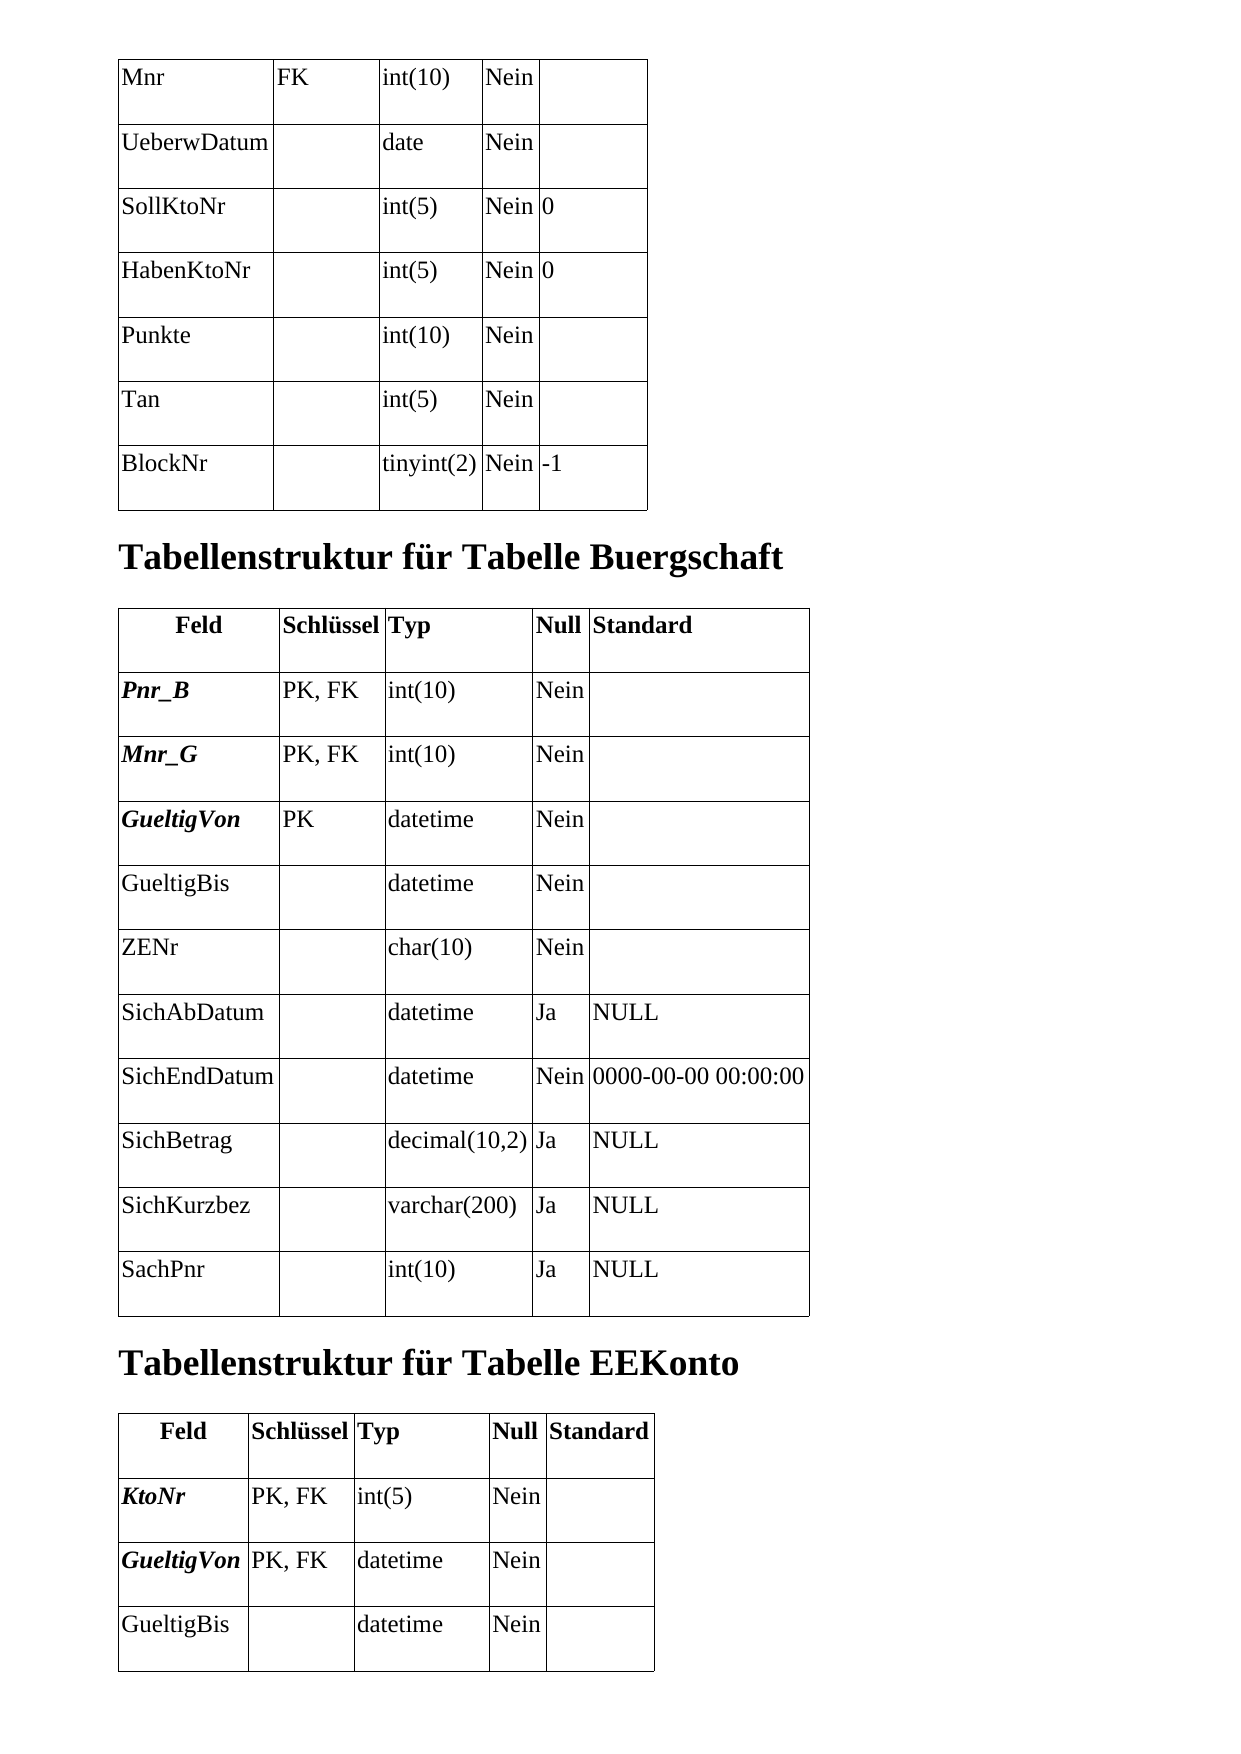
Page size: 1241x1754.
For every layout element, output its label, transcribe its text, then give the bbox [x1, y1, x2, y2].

table_cell Nein [533, 737, 589, 801]
table_cell Nein [533, 802, 589, 865]
table_cell [274, 446, 379, 510]
table_header Schlüssel [280, 609, 385, 672]
table_cell 0000-00-00 00:00:00 [590, 1059, 809, 1122]
table_cell Nein [490, 1607, 546, 1671]
table_cell Punkte [119, 318, 273, 381]
table_cell 0 [540, 253, 647, 317]
table_cell GueltigBis [119, 1607, 248, 1671]
table_cell Nein [533, 930, 589, 994]
table_cell GueltigVon [119, 1543, 248, 1606]
table_cell [274, 318, 379, 381]
table_cell SachPnr [119, 1252, 279, 1316]
table_cell [280, 1252, 385, 1316]
table_cell int(10) [380, 318, 482, 381]
table_cell Ja [533, 1252, 589, 1316]
table_cell [249, 1607, 354, 1671]
subtitle Tabellenstruktur für Tabelle EEKonto [118, 1341, 1181, 1384]
table_cell [590, 930, 809, 994]
table_header Feld [119, 609, 279, 672]
table_cell datetime [386, 802, 532, 865]
table_cell [540, 382, 647, 445]
table_cell datetime [355, 1543, 489, 1606]
table_cell [540, 125, 647, 188]
table_cell -1 [540, 446, 647, 510]
table_cell GueltigBis [119, 866, 279, 929]
table_cell date [380, 125, 482, 188]
table_cell KtoNr [119, 1479, 248, 1542]
table_cell [540, 60, 647, 123]
table_cell [280, 1188, 385, 1251]
table_cell datetime [386, 866, 532, 929]
table_cell [540, 318, 647, 381]
table_cell [590, 673, 809, 736]
table_cell char(10) [386, 930, 532, 994]
table_cell ZENr [119, 930, 279, 994]
table_cell SollKtoNr [119, 189, 273, 252]
table_cell tinyint(2) [380, 446, 482, 510]
table_cell SichEndDatum [119, 1059, 279, 1122]
table_cell [280, 930, 385, 994]
table_cell varchar(200) [386, 1188, 532, 1251]
table_cell 0 [540, 189, 647, 252]
table_cell Nein [483, 446, 539, 510]
table_cell Ja [533, 1188, 589, 1251]
table_cell Nein [533, 1059, 589, 1122]
table_header Schlüssel [249, 1414, 354, 1478]
table_cell Nein [483, 189, 539, 252]
table_cell int(10) [380, 60, 482, 123]
table_cell Nein [490, 1479, 546, 1542]
table_cell Nein [483, 253, 539, 317]
table_cell datetime [355, 1607, 489, 1671]
table_cell int(5) [380, 189, 482, 252]
table_cell int(10) [386, 673, 532, 736]
table_header Typ [386, 609, 532, 672]
table_cell SichKurzbez [119, 1188, 279, 1251]
table_cell int(5) [355, 1479, 489, 1542]
table_cell Nein [483, 125, 539, 188]
table_cell [547, 1543, 654, 1606]
table_header Null [533, 609, 589, 672]
table_cell Pnr_B [119, 673, 279, 736]
table_cell [590, 802, 809, 865]
table_cell GueltigVon [119, 802, 279, 865]
table_cell Tan [119, 382, 273, 445]
subtitle Tabellenstruktur für Tabelle Buergschaft [118, 535, 1181, 578]
table_cell [590, 737, 809, 801]
table_cell Ja [533, 1124, 589, 1187]
table_cell NULL [590, 1124, 809, 1187]
table_cell Nein [533, 673, 589, 736]
table_cell PK [280, 802, 385, 865]
table_cell SichAbDatum [119, 995, 279, 1058]
table_cell [280, 1124, 385, 1187]
table_cell [274, 253, 379, 317]
table_cell decimal(10,2) [386, 1124, 532, 1187]
table_cell NULL [590, 995, 809, 1058]
table_cell [280, 1059, 385, 1122]
table_cell Mnr_G [119, 737, 279, 801]
table_cell Mnr [119, 60, 273, 123]
table_cell Nein [490, 1543, 546, 1606]
table_cell datetime [386, 995, 532, 1058]
table_cell UeberwDatum [119, 125, 273, 188]
table_cell int(5) [380, 382, 482, 445]
table_cell [280, 866, 385, 929]
table_cell Nein [483, 318, 539, 381]
table_cell HabenKtoNr [119, 253, 273, 317]
table_cell Ja [533, 995, 589, 1058]
table_cell BlockNr [119, 446, 273, 510]
table_header Feld [119, 1414, 248, 1478]
table_cell int(10) [386, 737, 532, 801]
table_cell PK, FK [280, 673, 385, 736]
table_cell [590, 866, 809, 929]
table_cell [274, 189, 379, 252]
table_cell datetime [386, 1059, 532, 1122]
table_header Standard [547, 1414, 654, 1478]
table_cell [274, 382, 379, 445]
table_cell [547, 1607, 654, 1671]
table_cell PK, FK [249, 1479, 354, 1542]
table_cell Nein [533, 866, 589, 929]
table_header Typ [355, 1414, 489, 1478]
table_header Null [490, 1414, 546, 1478]
table_cell NULL [590, 1188, 809, 1251]
table_cell [274, 125, 379, 188]
table_cell PK, FK [249, 1543, 354, 1606]
table_cell Nein [483, 382, 539, 445]
table_cell NULL [590, 1252, 809, 1316]
table_cell PK, FK [280, 737, 385, 801]
table_cell SichBetrag [119, 1124, 279, 1187]
table_header Standard [590, 609, 809, 672]
table_cell [280, 995, 385, 1058]
table_cell FK [274, 60, 379, 123]
table_cell int(5) [380, 253, 482, 317]
table_cell Nein [483, 60, 539, 123]
table_cell int(10) [386, 1252, 532, 1316]
table_cell [547, 1479, 654, 1542]
